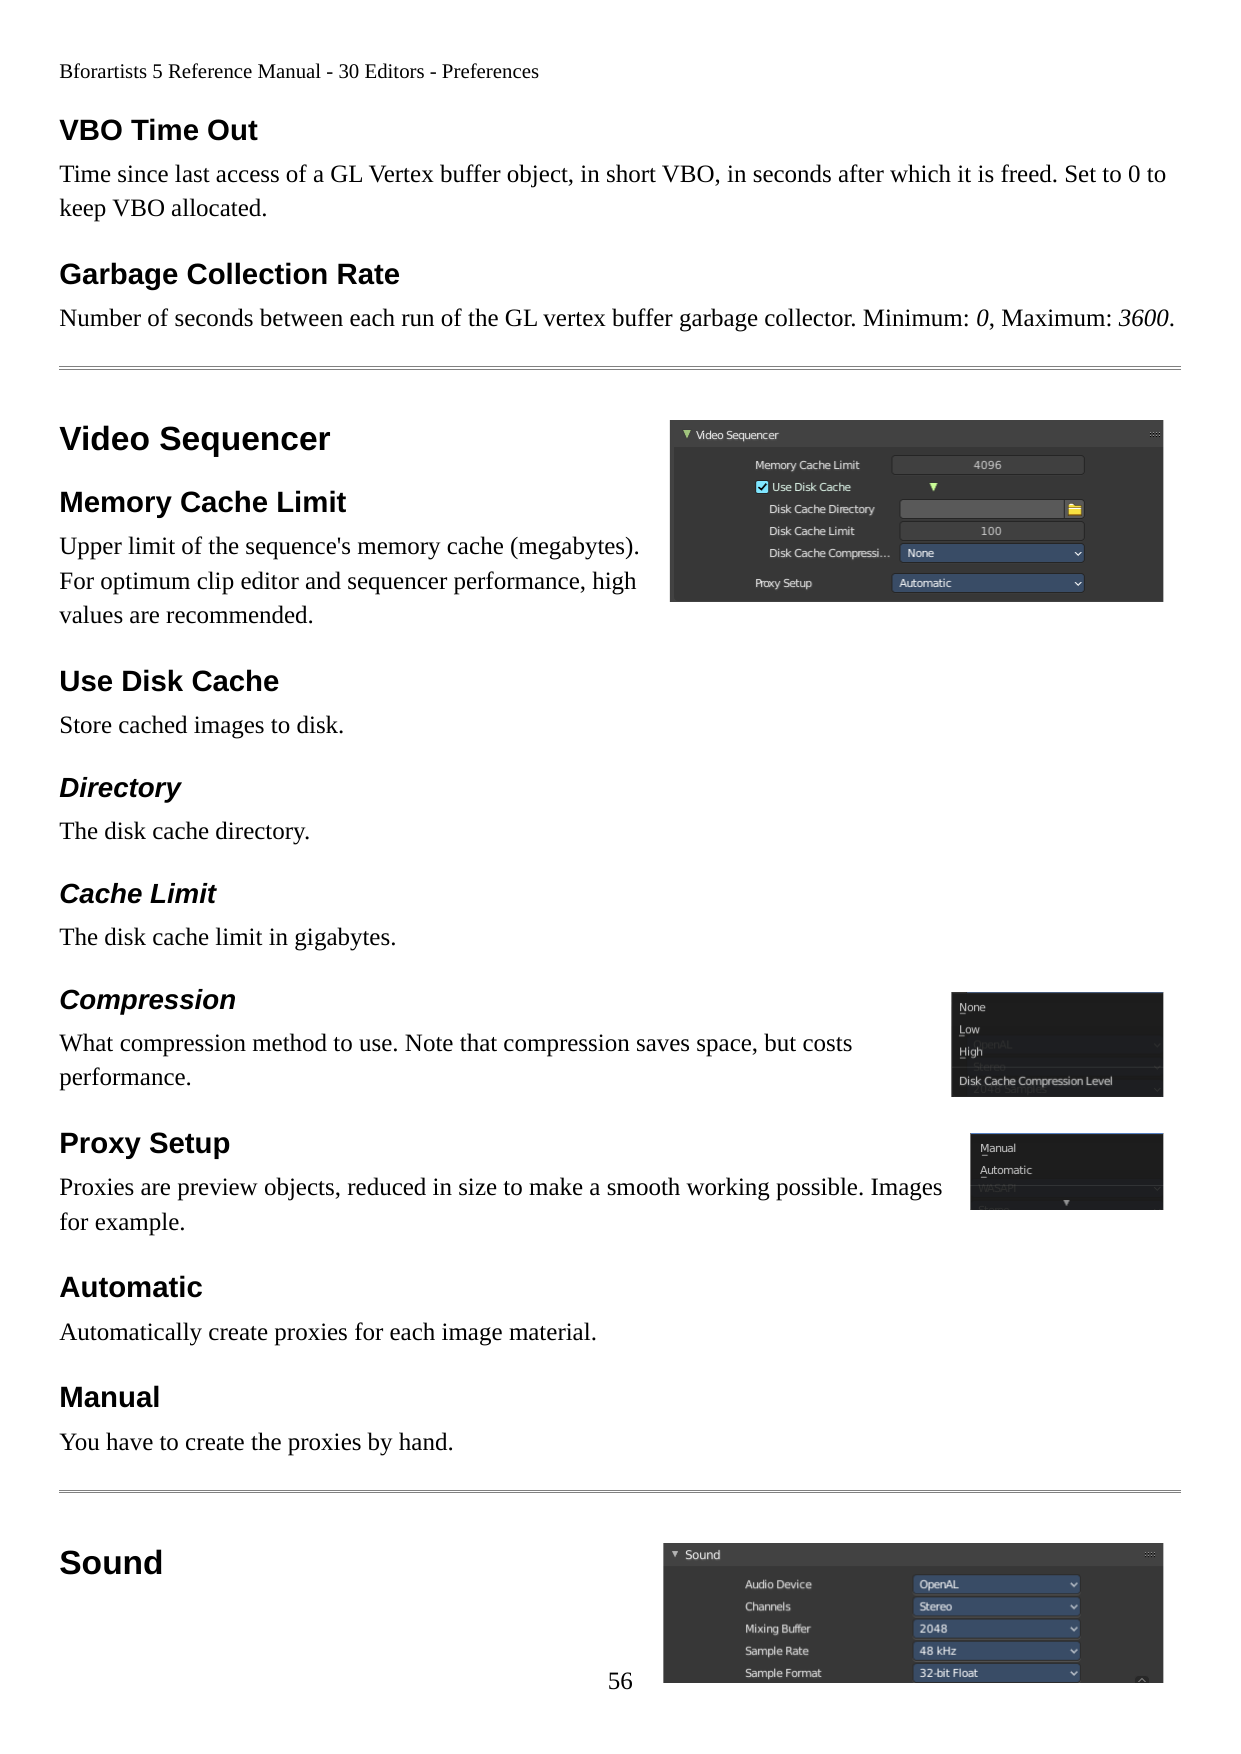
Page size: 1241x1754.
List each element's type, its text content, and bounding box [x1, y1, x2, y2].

picture [970, 1133, 1164, 1210]
subtitle Proxy Setup [59, 1126, 1181, 1160]
text The disk cache directory. [59, 816, 1181, 845]
subtitle Directory [59, 772, 1181, 803]
picture [951, 992, 1164, 1097]
subtitle Manual [59, 1380, 1181, 1414]
subtitle [1164, 485, 1181, 519]
subtitle Garbage Collection Rate [59, 257, 1181, 291]
text Upper limit of the sequence's memory cache (megabytes). For optimum clip editor and sequencer performance, high values are recommended. [59, 531, 1181, 629]
text Proxies are preview objects, reduced in size to make a smooth working possible. Images for example. [59, 1172, 1181, 1236]
subtitle [1164, 1543, 1181, 1581]
text The disk cache limit in gigabytes. [59, 922, 1181, 951]
subtitle Memory Cache Limit [59, 485, 669, 519]
subtitle Compression [59, 983, 1181, 1015]
subtitle Cache Limit [59, 878, 1181, 909]
subtitle Use Disk Cache [59, 664, 1181, 698]
text What compression method to use. Note that compression saves space, but costs performance. [59, 1028, 951, 1091]
subtitle VBO Time Out [59, 113, 1181, 146]
text Time since last access of a GL Vertex buffer object, in short VBO, in seconds after which it is freed. Set to 0 to keep VBO allocated. [59, 159, 1181, 222]
text You have to create the proxies by hand. [59, 1427, 1181, 1455]
subtitle Video Sequencer [59, 419, 1181, 458]
text Store cached images to disk. [59, 710, 1181, 739]
subtitle Automatic [59, 1270, 1181, 1304]
text Automatically create proxies for each image material. [59, 1317, 1181, 1345]
picture [663, 1543, 1164, 1683]
picture [669, 420, 1164, 602]
subtitle Sound [59, 1543, 663, 1581]
text Number of seconds between each run of the GL vertex buffer garbage collector. Minimum: 0, Maximum: 3600. [59, 303, 1181, 332]
